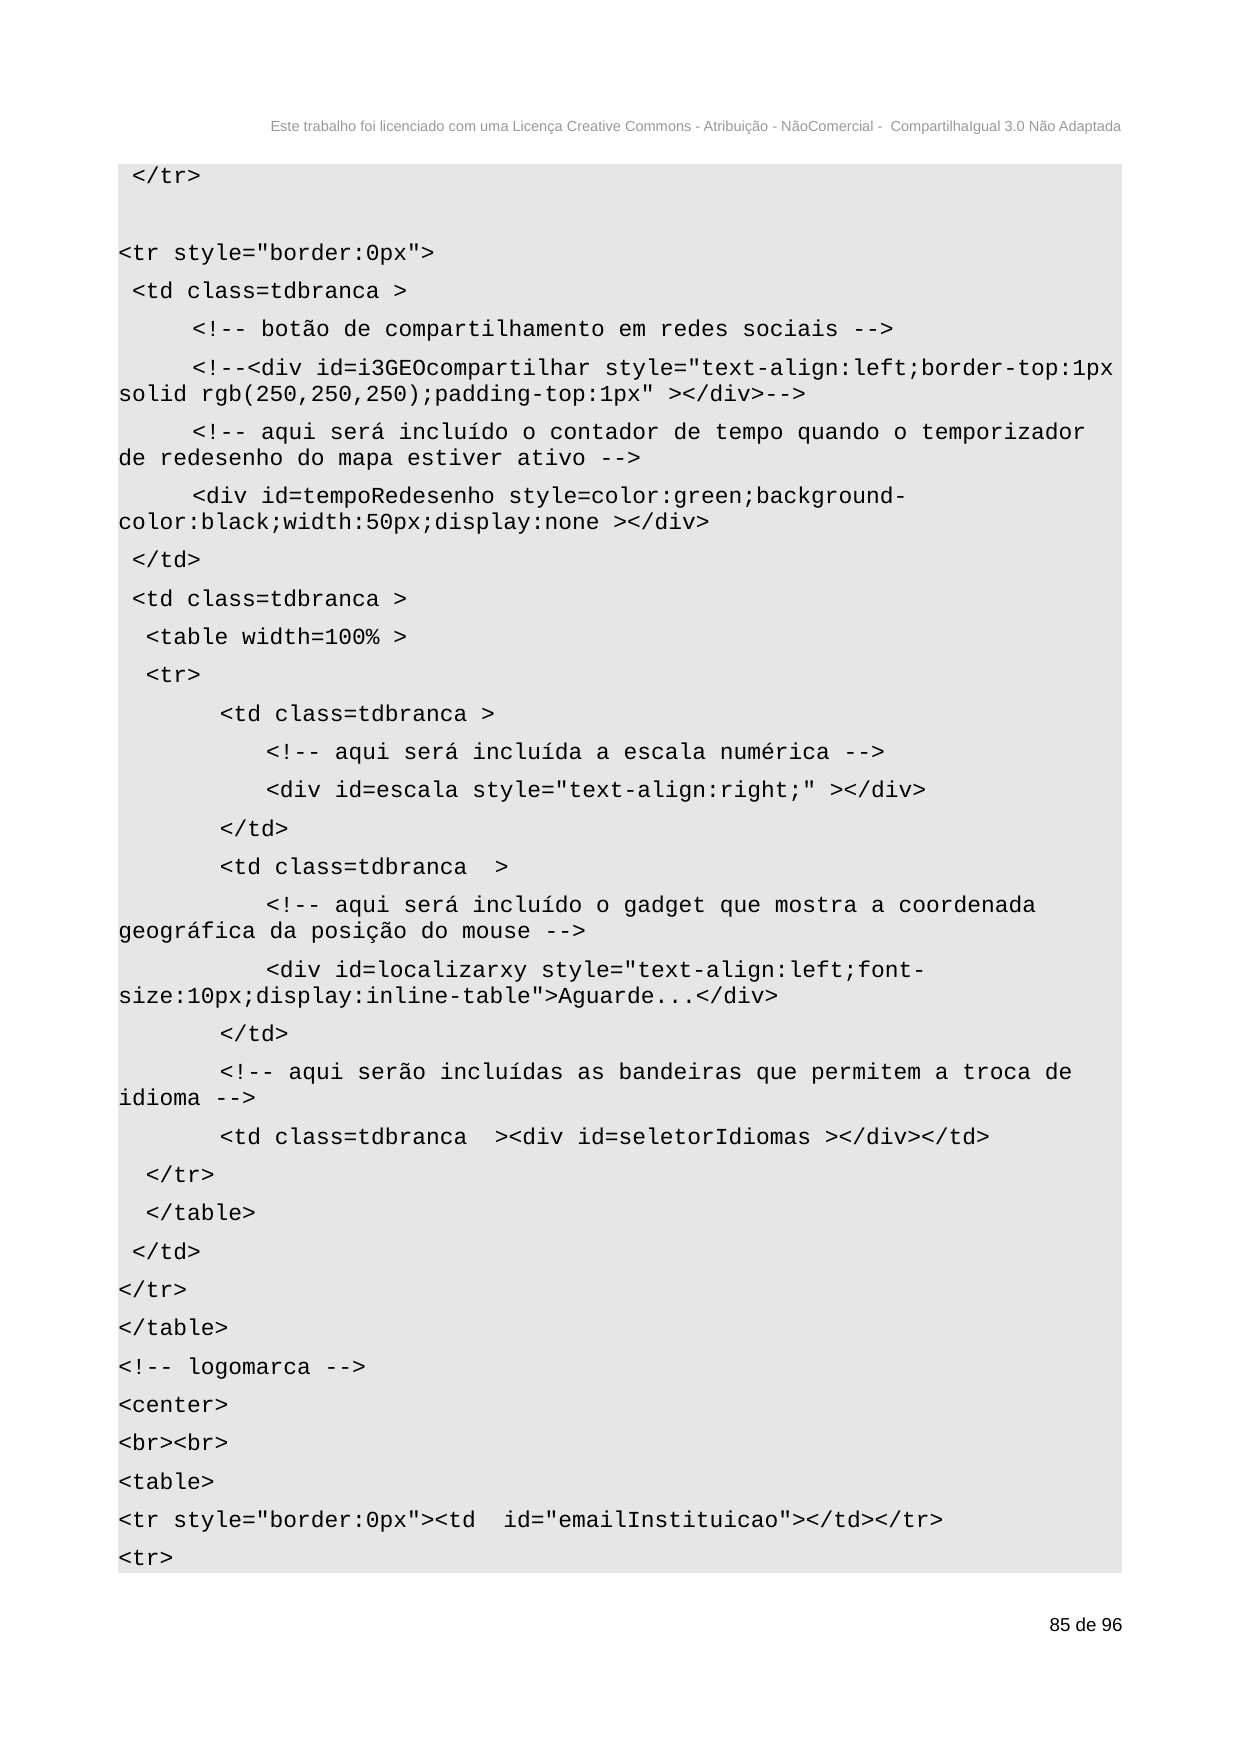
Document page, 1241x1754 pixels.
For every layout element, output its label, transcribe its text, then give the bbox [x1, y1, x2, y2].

text <div id=escala style="text-align:right;" ></div> [118, 779, 1122, 805]
text </td> [118, 817, 1122, 843]
text <td class=tdbranca > [118, 702, 1122, 728]
text <table> [118, 1470, 1122, 1496]
text <center> [118, 1393, 1122, 1419]
text </table> [118, 1317, 1122, 1343]
text </tr> [118, 1278, 1122, 1304]
text <tr style="border:0px"><td id="emailInstituicao"></td></tr> [118, 1508, 1122, 1534]
text <!-- aqui será incluído o contador de tempo quando o temporizador de redesenho do mapa estiver ativo --> [118, 420, 1122, 472]
text <tr style="border:0px"> [118, 241, 1122, 267]
text <div id=localizarxy style="text-align:left;font-size:10px;display:inline-table">Aguarde...</div> [118, 958, 1122, 1010]
text <!-- aqui será incluído o gadget que mostra a coordenada geográfica da posição do mouse --> [118, 894, 1122, 946]
text </td> [118, 549, 1122, 575]
text <td class=tdbranca > [118, 279, 1122, 305]
text <td class=tdbranca ><div id=seletorIdiomas ></div></td> [118, 1125, 1122, 1151]
text </table> [118, 1202, 1122, 1228]
text <table width=100% > [118, 626, 1122, 651]
text <!--<div id=i3GEOcompartilhar style="text-align:left;border-top:1px solid rgb(250,250,250);padding-top:1px" ></div>--> [118, 356, 1122, 408]
text </td> [118, 1240, 1122, 1266]
text <tr> [118, 664, 1122, 690]
text <tr> [118, 1547, 1122, 1573]
text <!-- aqui será incluída a escala numérica --> [118, 741, 1122, 766]
text <!-- logomarca --> [118, 1355, 1122, 1381]
text </tr> [118, 1163, 1122, 1189]
text <td class=tdbranca > [118, 856, 1122, 881]
text </td> [118, 1022, 1122, 1048]
text </tr> [118, 164, 1122, 190]
text <!-- aqui serão incluídas as bandeiras que permitem a troca de idioma --> [118, 1061, 1122, 1113]
text <br><br> [118, 1432, 1122, 1458]
text <td class=tdbranca > [118, 587, 1122, 613]
text <div id=tempoRedesenho style=color:green;background-color:black;width:50px;display:none ></div> [118, 484, 1122, 536]
text <!-- botão de compartilhamento em redes sociais --> [118, 318, 1122, 344]
